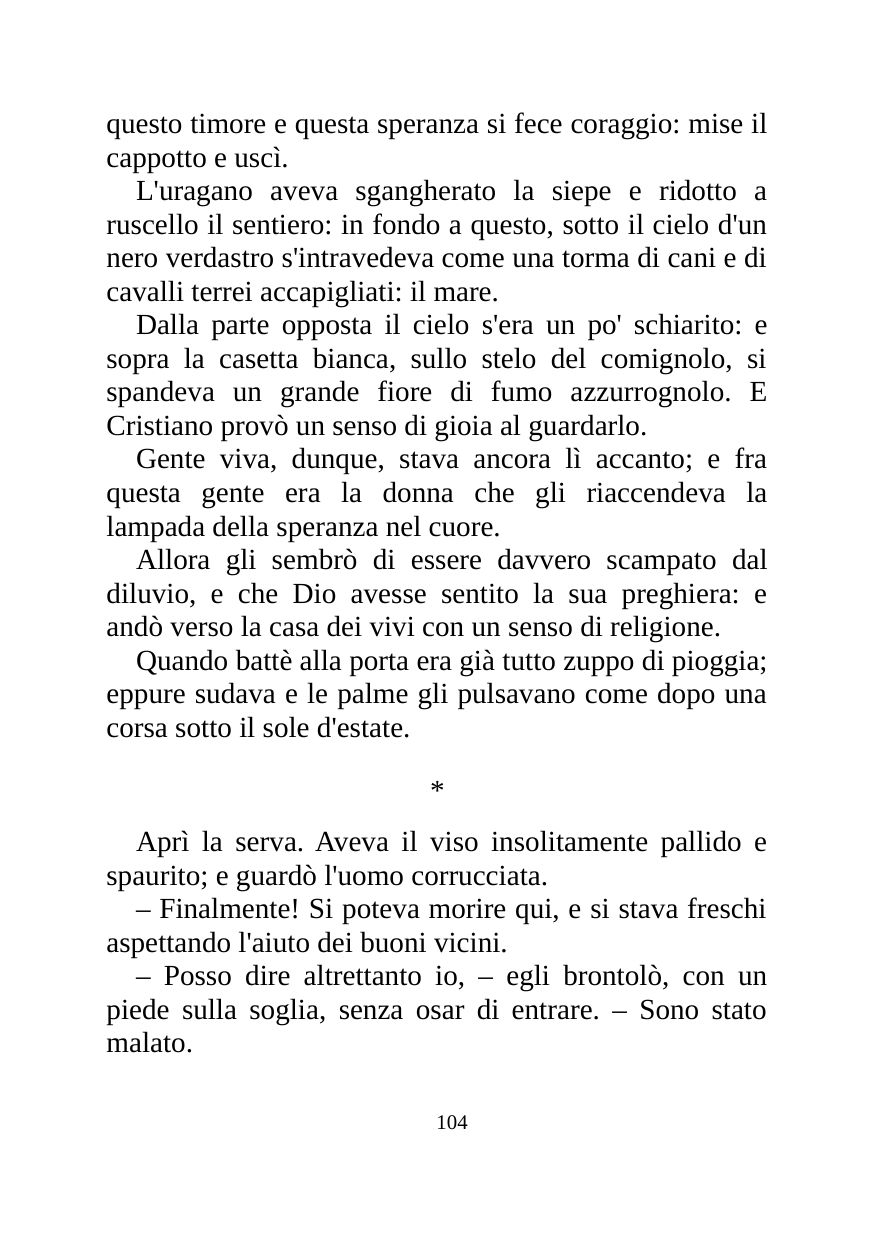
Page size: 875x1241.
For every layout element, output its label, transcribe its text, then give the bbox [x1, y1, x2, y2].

text Allora gli sembrò di essere davvero scampato dal diluvio, e che Dio avesse sentito la sua preghiera: e andò verso la casa dei vivi con un senso di religione. [106, 542, 768, 643]
text Gente viva, dunque, stava ancora lì accanto; e fra questa gente era la donna che gli riaccendeva la lampada della speranza nel cuore. [106, 442, 768, 542]
text Quando battè alla porta era già tutto zuppo di pioggia; eppure sudava e le palme gli pulsavano come dopo una corsa sotto il sole d'estate. [106, 643, 768, 743]
text * [106, 773, 768, 807]
text questo timore e questa speranza si fece coraggio: mise il cappotto e uscì. [106, 106, 768, 173]
text – Finalmente! Si poteva morire qui, e si stava freschi aspettando l'aiuto dei buoni vicini. [106, 891, 768, 958]
text Dalla parte opposta il cielo s'era un po' schiarito: e sopra la casetta bianca, sullo stelo del comignolo, si spandeva un grande fiore di fumo azzurrognolo. E Cristiano provò un senso di gioia al guardarlo. [106, 307, 768, 442]
text Aprì la serva. Aveva il viso insolitamente pallido e spaurito; e guardò l'uomo corrucciata. [106, 824, 768, 891]
text – Posso dire altrettanto io, – egli brontolò, con un piede sulla soglia, senza osar di entrare. – Sono stato malato. [106, 958, 768, 1059]
text L'uragano aveva sgangherato la siepe e ridotto a ruscello il sentiero: in fondo a questo, sotto il cielo d'un nero verdastro s'intravedeva come una torma di cani e di cavalli terrei accapigliati: il mare. [106, 173, 768, 307]
